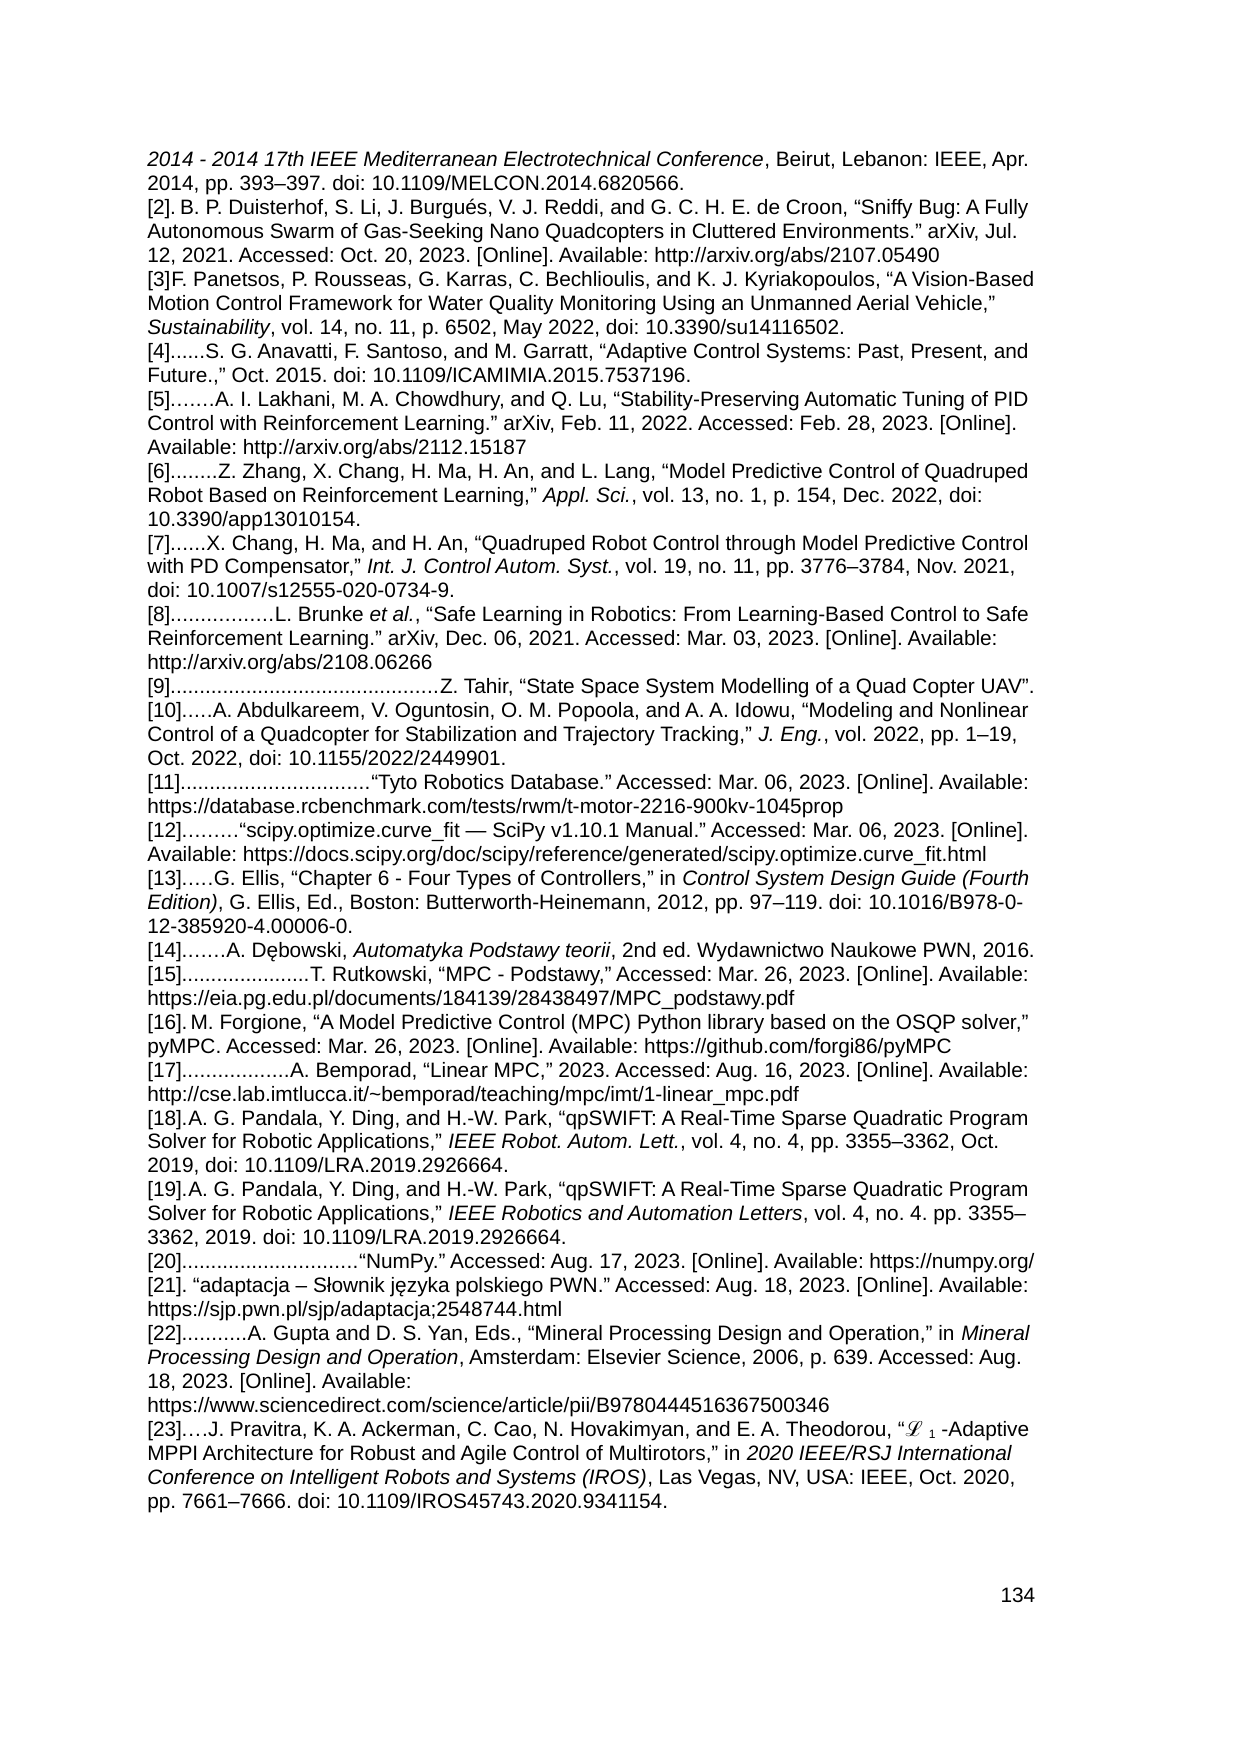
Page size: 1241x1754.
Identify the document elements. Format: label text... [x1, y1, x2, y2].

text [7] X. Chang, H. Ma, and H. An, “Quadruped Robot Control through Model Predictive Control with PD Compensator,” Int. J. Control Autom. Syst., vol. 19, no. 11, pp. 3776–3784, Nov. 2021, doi: 10.1007/s12555-020-0734-9. [147, 530, 1035, 602]
text [6] Z. Zhang, X. Chang, H. Ma, H. An, and L. Lang, “Model Predictive Control of Quadruped Robot Based on Reinforcement Learning,” Appl. Sci., vol. 13, no. 1, p. 154, Dec. 2022, doi: 10.3390/app13010154. [147, 458, 1035, 530]
text [16] M. Forgione, “A Model Predictive Control (MPC) Python library based on the OSQP solver,” pyMPC. Accessed: Mar. 26, 2023. [Online]. Available: https://github.com/forgi86/pyMPC [147, 1009, 1035, 1057]
text 2014 - 2014 17th IEEE Mediterranean Electrotechnical Conference, Beirut, Lebanon: IEEE, Apr. 2014, pp. 393–397. doi: 10.1109/MELCON.2014.6820566. [147, 147, 1035, 195]
text [15] T. Rutkowski, “MPC - Podstawy,” Accessed: Mar. 26, 2023. [Online]. Available: https://eia.pg.edu.pl/documents/184139/28438497/MPC_podstawy.pdf [147, 962, 1035, 1009]
text [4] S. G. Anavatti, F. Santoso, and M. Garratt, “Adaptive Control Systems: Past, Present, and Future.,” Oct. 2015. doi: 10.1109/ICAMIMIA.2015.7537196. [147, 339, 1035, 387]
text [3] F. Panetsos, P. Rousseas, G. Karras, C. Bechlioulis, and K. J. Kyriakopoulos, “A Vision-Based Motion Control Framework for Water Quality Monitoring Using an Unmanned Aerial Vehicle,” Sustainability, vol. 14, no. 11, p. 6502, May 2022, doi: 10.3390/su14116502. [147, 267, 1035, 339]
text [14] A. Dębowski, Automatyka Podstawy teorii, 2nd ed. Wydawnictwo Naukowe PWN, 2016. [147, 938, 1035, 962]
text [9] Z. Tahir, “State Space System Modelling of a Quad Copter UAV”. [147, 674, 1035, 698]
text [12] “scipy.optimize.curve_fit — SciPy v1.10.1 Manual.” Accessed: Mar. 06, 2023. [Online]. Available: https://docs.scipy.org/doc/scipy/reference/generated/scipy.optimize.curve_fit.html [147, 818, 1035, 866]
text [18] A. G. Pandala, Y. Ding, and H.-W. Park, “qpSWIFT: A Real-Time Sparse Quadratic Program Solver for Robotic Applications,” IEEE Robot. Autom. Lett., vol. 4, no. 4, pp. 3355–3362, Oct. 2019, doi: 10.1109/LRA.2019.2926664. [147, 1105, 1035, 1177]
text [8] L. Brunke et al., “Safe Learning in Robotics: From Learning-Based Control to Safe Reinforcement Learning.” arXiv, Dec. 06, 2021. Accessed: Mar. 03, 2023. [Online]. Available: http://arxiv.org/abs/2108.06266 [147, 602, 1035, 674]
text [5] A. I. Lakhani, M. A. Chowdhury, and Q. Lu, “Stability-Preserving Automatic Tuning of PID Control with Reinforcement Learning.” arXiv, Feb. 11, 2022. Accessed: Feb. 28, 2023. [Online]. Available: http://arxiv.org/abs/2112.15187 [147, 387, 1035, 458]
text [11] “Tyto Robotics Database.” Accessed: Mar. 06, 2023. [Online]. Available: https://database.rcbenchmark.com/tests/rwm/t-motor-2216-900kv-1045prop [147, 770, 1035, 818]
text [17] A. Bemporad, “Linear MPC,” 2023. Accessed: Aug. 16, 2023. [Online]. Available: http://cse.lab.imtlucca.it/~bemporad/teaching/mpc/imt/1-linear_mpc.pdf [147, 1057, 1035, 1105]
text [21] “adaptacja – Słownik języka polskiego PWN.” Accessed: Aug. 18, 2023. [Online]. Available: https://sjp.pwn.pl/sjp/adaptacja;2548744.html [147, 1273, 1035, 1321]
text [20] “NumPy.” Accessed: Aug. 17, 2023. [Online]. Available: https://numpy.org/ [147, 1249, 1035, 1273]
text [22] A. Gupta and D. S. Yan, Eds., “Mineral Processing Design and Operation,” in Mineral Processing Design and Operation, Amsterdam: Elsevier Science, 2006, p. 639. Accessed: Aug. 18, 2023. [Online]. Available: https://www.sciencedirect.com/science/article/pii/B9780444516367500346 [147, 1321, 1035, 1417]
text [19] A. G. Pandala, Y. Ding, and H.-W. Park, “qpSWIFT: A Real-Time Sparse Quadratic Program Solver for Robotic Applications,” IEEE Robotics and Automation Letters, vol. 4, no. 4. pp. 3355–3362, 2019. doi: 10.1109/LRA.2019.2926664. [147, 1177, 1035, 1249]
text [23] J. Pravitra, K. A. Ackerman, C. Cao, N. Hovakimyan, and E. A. Theodorou, “ℒ 1 -Adaptive MPPI Architecture for Robust and Agile Control of Multirotors,” in 2020 IEEE/RSJ International Conference on Intelligent Robots and Systems (IROS), Las Vegas, NV, USA: IEEE, Oct. 2020, pp. 7661–7666. doi: 10.1109/IROS45743.2020.9341154. [147, 1417, 1035, 1513]
text [13] G. Ellis, “Chapter 6 - Four Types of Controllers,” in Control System Design Guide (Fourth Edition), G. Ellis, Ed., Boston: Butterworth-Heinemann, 2012, pp. 97–119. doi: 10.1016/B978-0-12-385920-4.00006-0. [147, 866, 1035, 938]
text [2] B. P. Duisterhof, S. Li, J. Burgués, V. J. Reddi, and G. C. H. E. de Croon, “Sniffy Bug: A Fully Autonomous Swarm of Gas-Seeking Nano Quadcopters in Cluttered Environments.” arXiv, Jul. 12, 2021. Accessed: Oct. 20, 2023. [Online]. Available: http://arxiv.org/abs/2107.05490 [147, 195, 1035, 267]
text [10] A. Abdulkareem, V. Oguntosin, O. M. Popoola, and A. A. Idowu, “Modeling and Nonlinear Control of a Quadcopter for Stabilization and Trajectory Tracking,” J. Eng., vol. 2022, pp. 1–19, Oct. 2022, doi: 10.1155/2022/2449901. [147, 698, 1035, 770]
